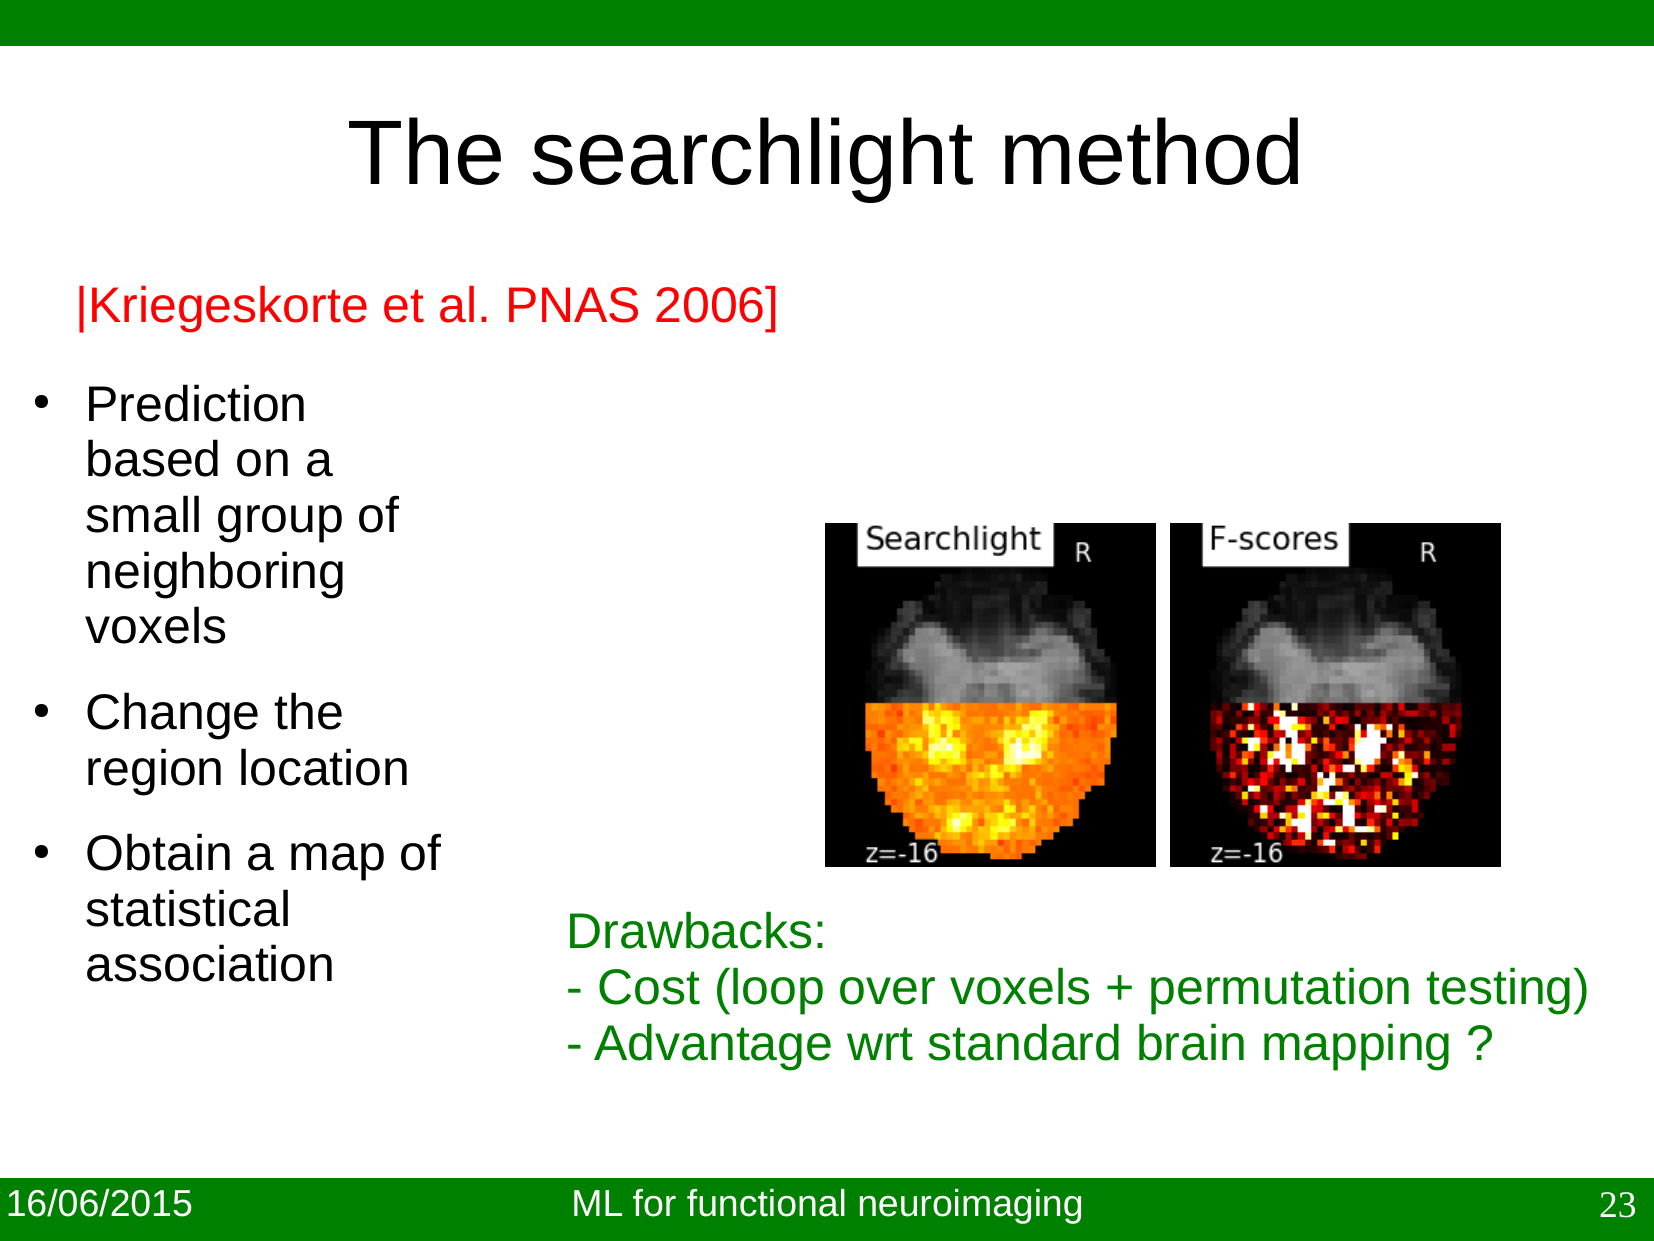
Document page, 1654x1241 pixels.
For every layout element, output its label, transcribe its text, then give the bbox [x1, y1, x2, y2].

text_box Drawbacks: - Cost (loop over voxels + permutation testing) - Advantage wrt standard brain mapping ? [551, 896, 1621, 1081]
title The searchlight method [82, 49, 1571, 257]
text_box |Kriegeskorte et al. PNAS 2006] [60, 270, 796, 342]
list Prediction based on a small group of neighboring voxels Change the region location Obtain a map of statistical association [15, 375, 443, 1096]
picture [1170, 523, 1501, 867]
picture [825, 523, 1156, 867]
